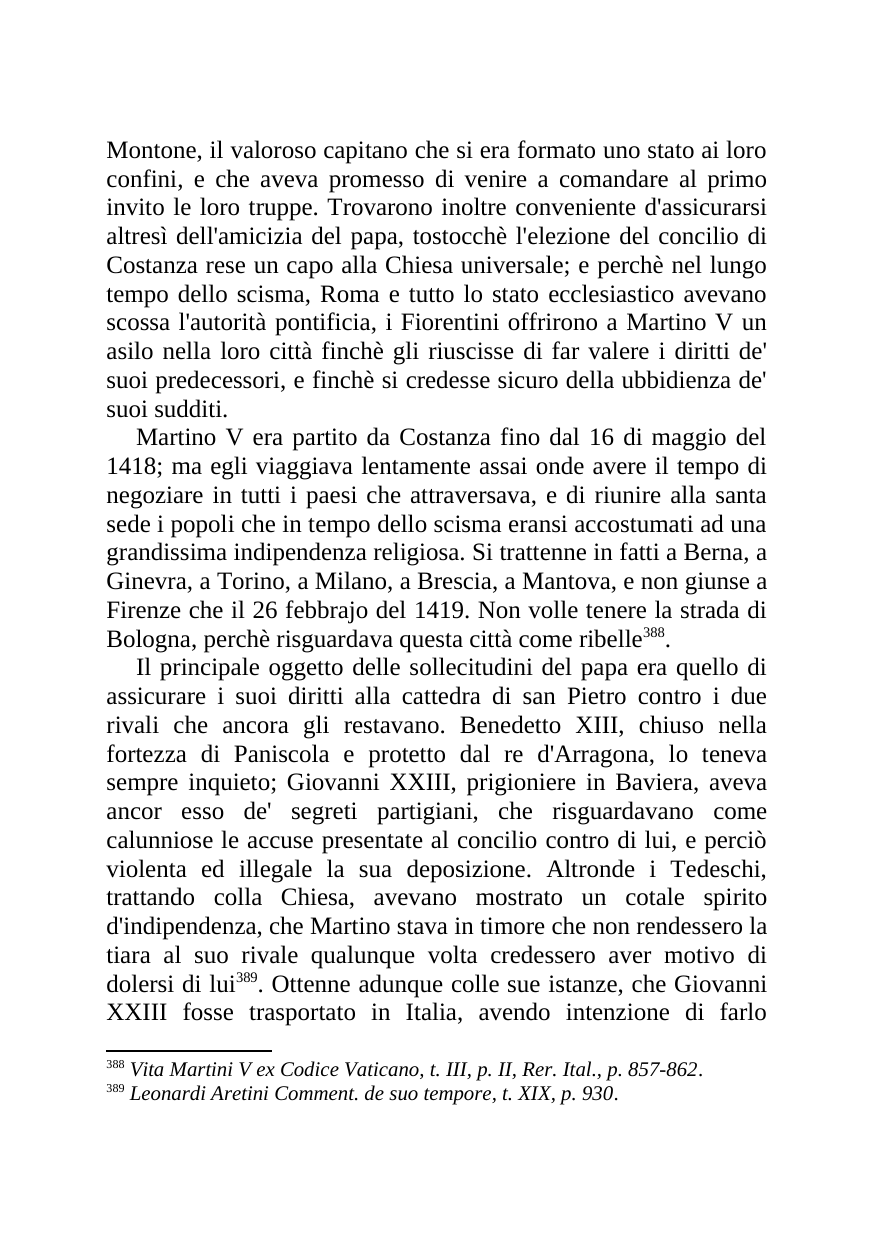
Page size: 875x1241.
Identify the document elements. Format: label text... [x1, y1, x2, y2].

text Martino V era partito da Costanza fino dal 16 di maggio del 1418; ma egli viaggiava lentamente assai onde avere il tempo di negoziare in tutti i paesi che attraversava, e di riunire alla santa sede i popoli che in tempo dello scisma eransi accostumati ad una grandissima indipendenza religiosa. Si trattenne in fatti a Berna, a Ginevra, a Torino, a Milano, a Brescia, a Mantova, e non giunse a Firenze che il 26 febbrajo del 1419. Non volle tenere la strada di Bologna, perchè risguardava questa città come ribelle. [106, 422, 768, 652]
text Leonardi Aretini Comment. de suo tempore, t. XIX, p. 930. [106, 1081, 768, 1105]
text Vita Martini V ex Codice Vaticano, t. III, p. II, Rer. Ital., p. 857-862. [106, 1057, 768, 1081]
text Il principale oggetto delle sollecitudini del papa era quello di assicurare i suoi diritti alla cattedra di san Pietro contro i due rivali che ancora gli restavano. Benedetto XIII, chiuso nella fortezza di Paniscola e protetto dal re d'Arragona, lo teneva sempre inquieto; Giovanni XXIII, prigioniere in Baviera, aveva ancor esso de' segreti partigiani, che risguardavano come calunniose le accuse presentate al concilio contro di lui, e perciò violenta ed illegale la sua deposizione. Altronde i Tedeschi, trattando colla Chiesa, avevano mostrato un cotale spirito d'indipendenza, che Martino stava in timore che non rendessero la tiara al suo rivale qualunque volta credessero aver motivo di dolersi di lui. Ottenne adunque colle sue istanze, che Giovanni XXIII fosse trasportato in Italia, avendo intenzione di farlo [106, 652, 768, 1026]
text Montone, il valoroso capitano che si era formato uno stato ai loro confini, e che aveva promesso di venire a comandare al primo invito le loro truppe. Trovarono inoltre conveniente d'assicurarsi altresì dell'amicizia del papa, tostocchè l'elezione del concilio di Costanza rese un capo alla Chiesa universale; e perchè nel lungo tempo dello scisma, Roma e tutto lo stato ecclesiastico avevano scossa l'autorità pontificia, i Fiorentini offrirono a Martino V un asilo nella loro città finchè gli riuscisse di far valere i diritti de' suoi predecessori, e finchè si credesse sicuro della ubbidienza de' suoi sudditi. [106, 135, 768, 422]
